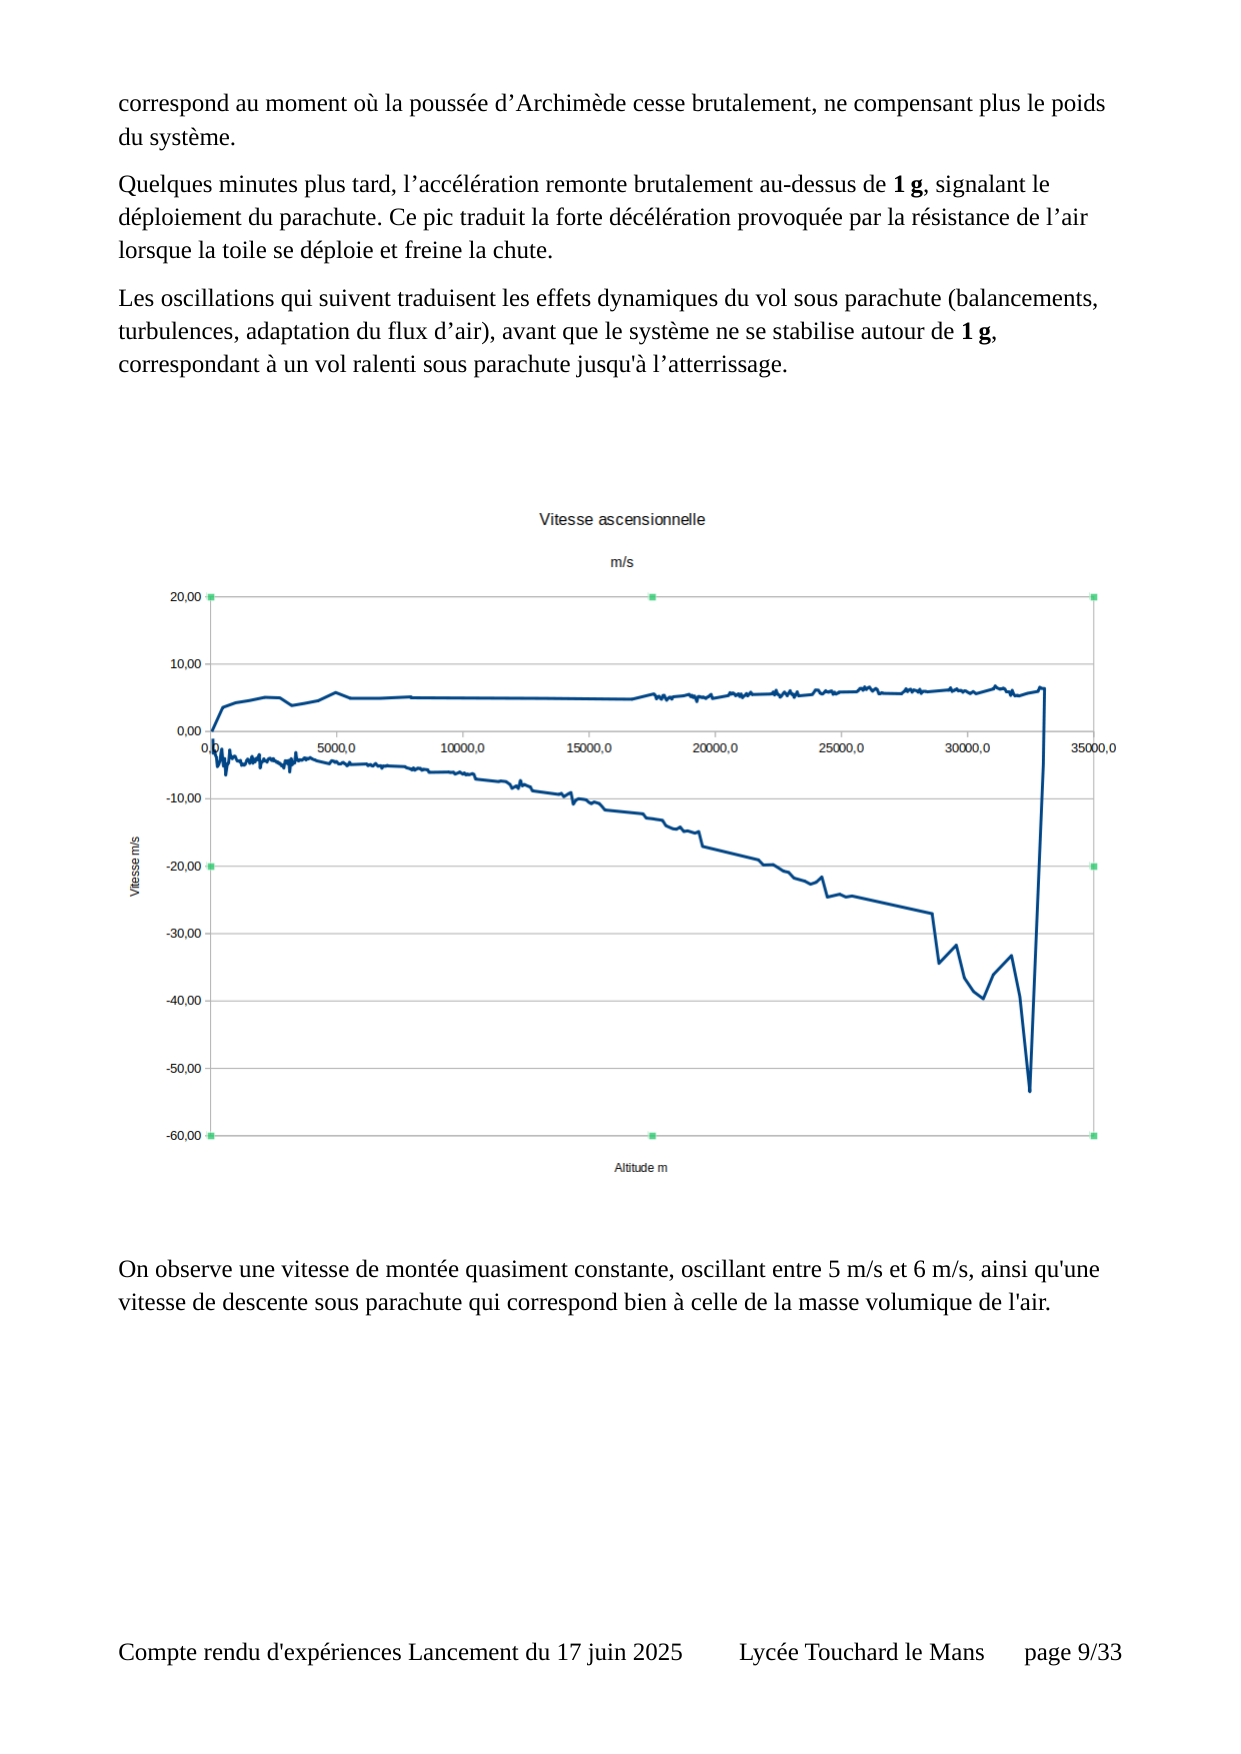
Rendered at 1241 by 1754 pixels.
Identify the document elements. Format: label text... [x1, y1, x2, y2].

text Quelques minutes plus tard, l’accélération remonte brutalement au-dessus de 1 g, signalant le déploiement du parachute. Ce pic traduit la forte décélération provoquée par la résistance de l’air lorsque la toile se déploie et freine la chute. [118, 169, 1122, 264]
text On observe une vitesse de montée quasiment constante, oscillant entre 5 m/s et 6 m/s, ainsi qu'une vitesse de descente sous parachute qui correspond bien à celle de la masse volumique de l'air. [118, 1254, 1122, 1316]
text Les oscillations qui suivent traduisent les effets dynamiques du vol sous parachute (balancements, turbulences, adaptation du flux d’air), avant que le système ne se stabilise autour de 1 g, correspondant à un vol ralenti sous parachute jusqu'à l’atterrissage. [118, 283, 1122, 378]
text correspond au moment où la poussée d’Archimède cesse brutalement, ne compensant plus le poids du système. [118, 88, 1122, 150]
picture [118, 491, 1123, 1184]
